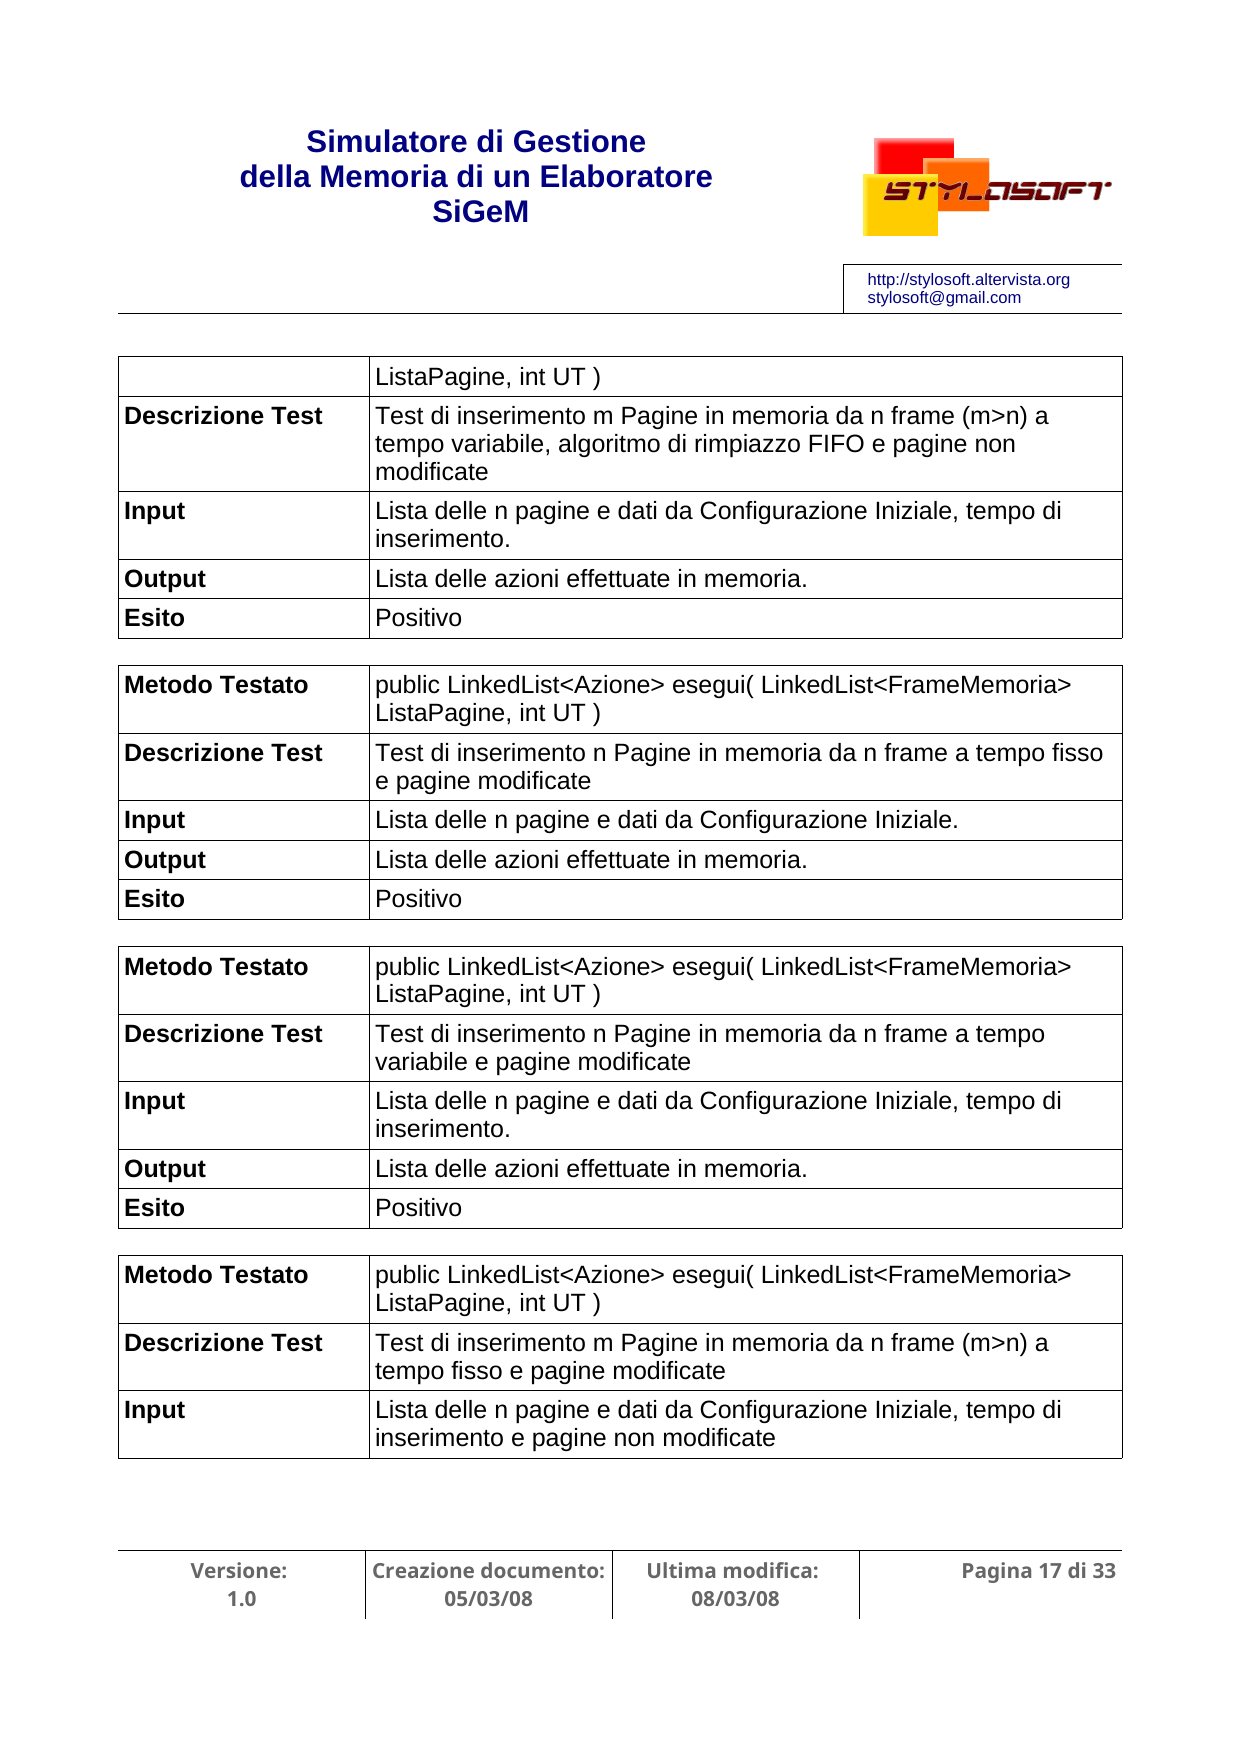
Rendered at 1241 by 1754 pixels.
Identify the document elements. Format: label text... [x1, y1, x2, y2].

table_cell Positivo [370, 1189, 1122, 1228]
table_cell Test di inserimento n Pagine in memoria da n frame a tempo fisso e pagine modificate [370, 734, 1122, 800]
table_cell Lista delle n pagine e dati da Configurazione Iniziale, tempo di inserimento. [370, 492, 1122, 559]
table_header Metodo Testato [119, 1256, 369, 1323]
table_cell Input [119, 492, 369, 559]
table_cell Descrizione Test [119, 1015, 369, 1081]
table_cell Esito [119, 880, 369, 919]
table_header public LinkedList<Azione> esegui( LinkedList<FrameMemoria> ListaPagine, int UT ) [370, 1256, 1122, 1323]
table_cell Lista delle n pagine e dati da Configurazione Iniziale, tempo di inserimento e pagine non modificate [370, 1391, 1122, 1458]
table_cell Test di inserimento n Pagine in memoria da n frame a tempo variabile e pagine modificate [370, 1015, 1122, 1081]
table_cell Lista delle azioni effettuate in memoria. [370, 841, 1122, 879]
table_cell Output [119, 560, 369, 598]
table_cell Output [119, 841, 369, 879]
table_cell Input [119, 801, 369, 840]
table_header Metodo Testato [119, 947, 369, 1014]
table_cell Input [119, 1082, 369, 1149]
table_header public LinkedList<Azione> esegui( LinkedList<FrameMemoria> ListaPagine, int UT ) [370, 666, 1122, 733]
table_cell Positivo [370, 599, 1122, 638]
table_cell Descrizione Test [119, 1324, 369, 1390]
table_cell Esito [119, 599, 369, 638]
table_cell Esito [119, 1189, 369, 1228]
table_cell Lista delle azioni effettuate in memoria. [370, 1150, 1122, 1188]
table_cell Test di inserimento m Pagine in memoria da n frame (m>n) a tempo variabile, algoritmo di rimpiazzo FIFO e pagine non modificate [370, 397, 1122, 491]
table_cell Lista delle n pagine e dati da Configurazione Iniziale. [370, 801, 1122, 840]
table_cell Descrizione Test [119, 397, 369, 491]
table_cell Input [119, 1391, 369, 1458]
table_cell Descrizione Test [119, 734, 369, 800]
table_header [119, 357, 369, 396]
table_cell Positivo [370, 880, 1122, 919]
picture [848, 123, 1117, 247]
table_header ListaPagine, int UT ) [370, 357, 1122, 396]
table_cell Lista delle n pagine e dati da Configurazione Iniziale, tempo di inserimento. [370, 1082, 1122, 1149]
table_header public LinkedList<Azione> esegui( LinkedList<FrameMemoria> ListaPagine, int UT ) [370, 947, 1122, 1014]
table_cell Lista delle azioni effettuate in memoria. [370, 560, 1122, 598]
table_cell Test di inserimento m Pagine in memoria da n frame (m>n) a tempo fisso e pagine modificate [370, 1324, 1122, 1390]
table_header Metodo Testato [119, 666, 369, 733]
table_cell Output [119, 1150, 369, 1188]
